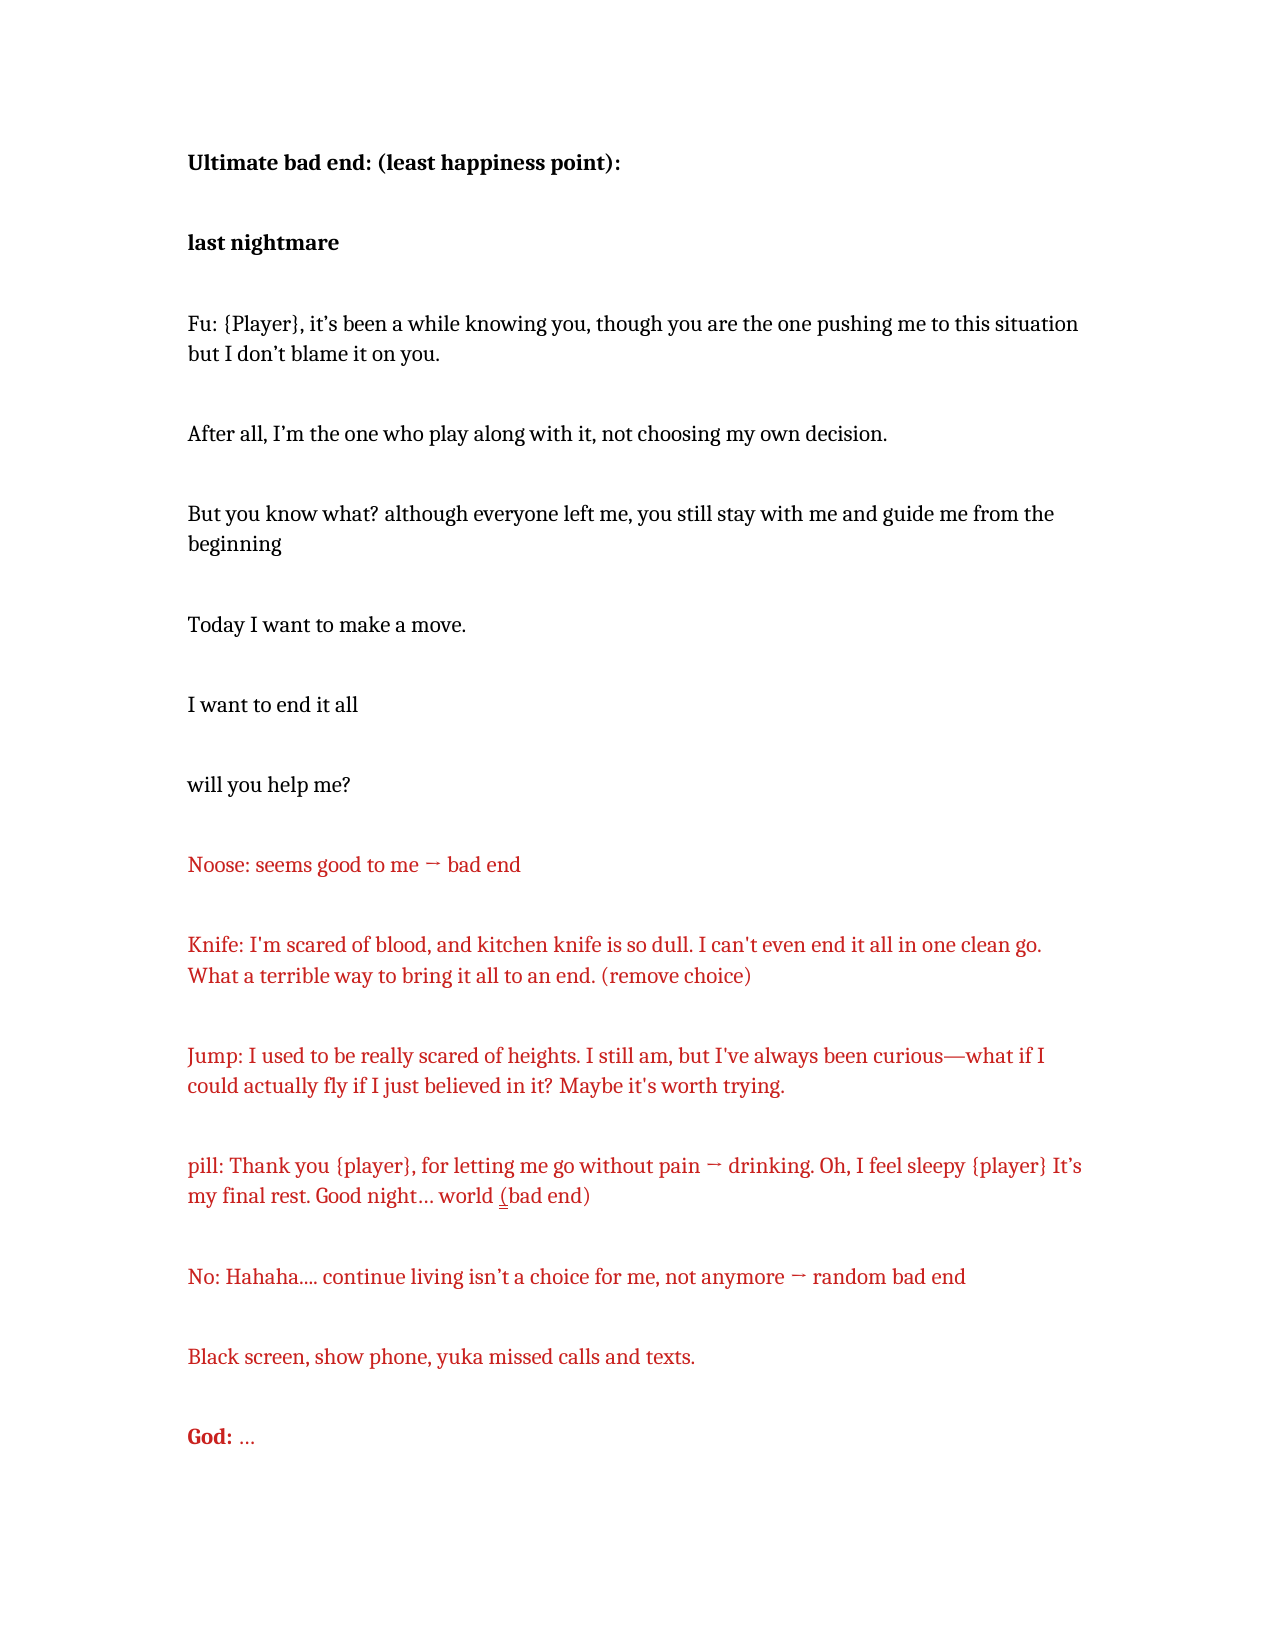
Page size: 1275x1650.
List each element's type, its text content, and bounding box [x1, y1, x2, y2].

text Knife: I'm scared of blood, and kitchen knife is so dull. I can't even end it all in one clean go. What a terrible way to bring it all to an end. (remove choice) [187, 932, 1087, 989]
text After all, I’m the one who play along with it, not choosing my own decision. [187, 421, 1087, 447]
text Ultimate bad end: (least happiness point): [187, 150, 1087, 176]
text Black screen, show phone, yuka missed calls and texts. [187, 1344, 1087, 1370]
text Today I want to make a move. [187, 611, 1087, 638]
text No: Hahaha.... continue living isn’t a choice for me, not anymore → random bad end [187, 1263, 1087, 1290]
text Jump: I used to be really scared of heights. I still am, but I've always been curious—what if I could actually fly if I just believed in it? Maybe it's worth trying. [187, 1043, 1087, 1099]
text pill: Thank you {player}, for letting me go without pain → drinking. Oh, I feel sleepy {player} It’s my final rest. Good night… world (bad end) [187, 1153, 1087, 1210]
text will you help me? [187, 772, 1087, 798]
text God: … [187, 1424, 1087, 1450]
text last nightmare [187, 230, 1087, 257]
text Noose: seems good to me → bad end [187, 852, 1087, 878]
text Fu: {Player}, it’s been a while knowing you, though you are the one pushing me to this situation but I don’t blame it on you. [187, 310, 1087, 367]
text But you know what? although everyone left me, you still stay with me and guide me from the beginning [187, 501, 1087, 558]
text I want to end it all [187, 692, 1087, 718]
